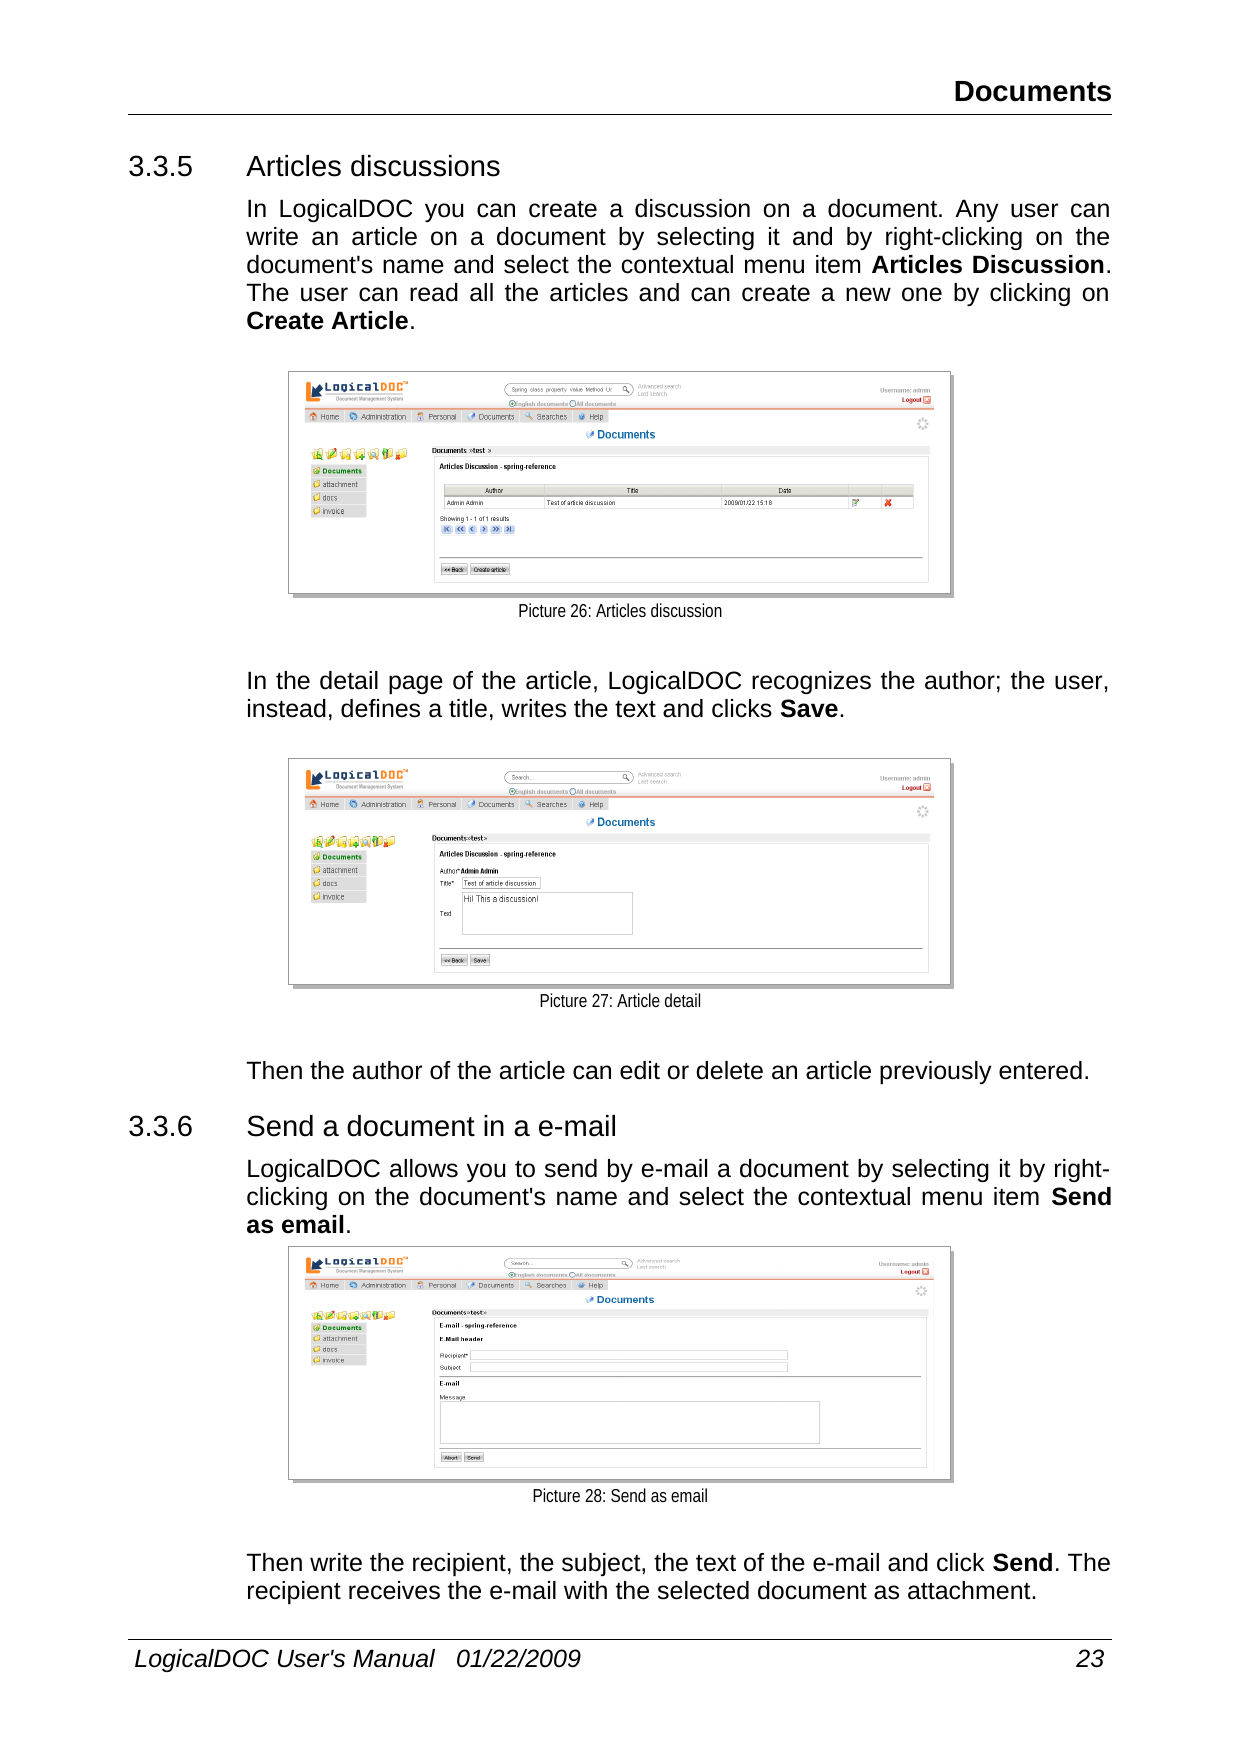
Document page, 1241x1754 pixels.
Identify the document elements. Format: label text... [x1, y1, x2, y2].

text LogicalDOC allows you to send by e-mail a document by selecting it by right-clicking on the document's name and select the contextual menu item Send as email. [246, 1154, 1112, 1238]
text Then the author of the article can edit or delete an article previously entered. [246, 1057, 1112, 1085]
picture [304, 1255, 934, 1470]
subtitle Articles discussions [128, 150, 1112, 183]
text In LogicalDOC you can create a discussion on a document. Any user can write an article on a document by selecting it and by right-clicking on the document's name and select the contextual menu item Articles Discussion. The user can read all the articles and can create a new one by clicking on Create Article. [246, 195, 1112, 334]
text Picture 27: Article detail [288, 985, 952, 1012]
text In the detail page of the article, LogicalDOC recognizes the author; the user, instead, defines a title, writes the text and clicks Save. [246, 667, 1112, 722]
subtitle Send a document in a e-mail [128, 1109, 1112, 1142]
picture [304, 767, 934, 975]
picture [304, 379, 934, 585]
text Picture 26: Articles discussion [288, 594, 952, 621]
text Picture 28: Send as email [288, 1480, 952, 1506]
text Then write the recipient, the subject, the text of the e-mail and click Send. The recipient receives the e-mail with the selected document as attachment. [246, 1548, 1112, 1604]
